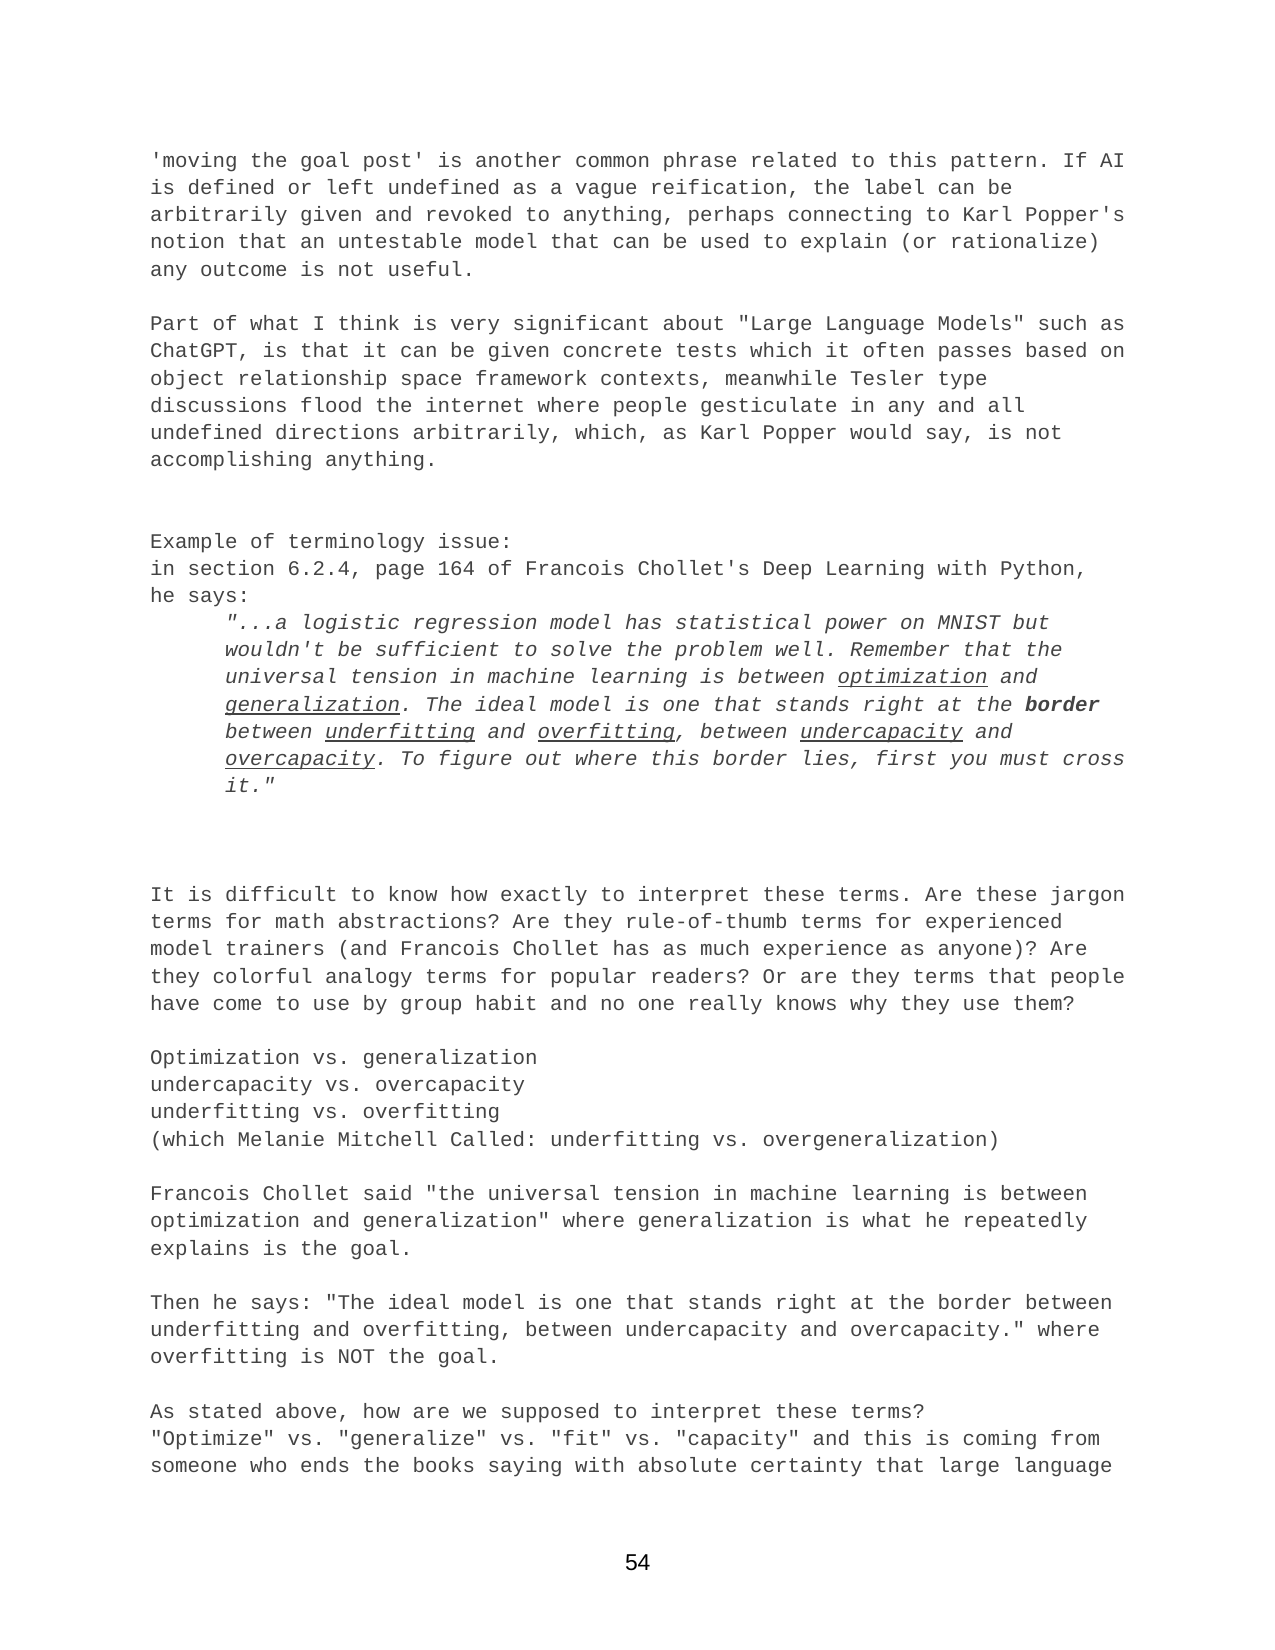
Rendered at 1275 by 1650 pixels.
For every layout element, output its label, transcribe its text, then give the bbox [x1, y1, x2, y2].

text undercapacity vs. overcapacity [150, 1074, 1125, 1098]
text "Optimize" vs. "generalize" vs. "fit" vs. "capacity" and this is coming from someone who ends the books saying with absolute certainty that large language [150, 1428, 1125, 1479]
text Part of what I think is very significant about "Large Language Models" such as ChatGPT, is that it can be given concrete tests which it often passes based on object relationship space framework contexts, meanwhile Tesler type discussions flood the internet where people gesticulate in any and all undefined directions arbitrarily, which, as Karl Popper would say, is not accomplishing anything. [150, 313, 1125, 473]
text Optimization vs. generalization [150, 1047, 1125, 1071]
text he says: [150, 585, 1125, 609]
text It is difficult to know how exactly to interpret these terms. Are these jargon terms for math abstractions? Are they rule-of-thumb terms for experienced model trainers (and Francois Chollet has as much experience as anyone)? Are they colorful analogy terms for popular readers? Or are they terms that people have come to use by group habit and no one really knows why they use them? [150, 884, 1125, 1016]
text underfitting vs. overfitting [150, 1102, 1125, 1125]
text As stated above, how are we supposed to interpret these terms? [150, 1401, 1125, 1424]
text (which Melanie Mitchell Called: underfitting vs. overgeneralization) [150, 1129, 1125, 1152]
text Then he says: "The ideal model is one that stands right at the border between underfitting and overfitting, between undercapacity and overcapacity." where overfitting is NOT the goal. [150, 1292, 1125, 1370]
text "...a logistic regression model has statistical power on MNIST but wouldn't be sufficient to solve the problem well. Remember that the universal tension in machine learning is between optimization and generalization. The ideal model is one that stands right at the border between underfitting and overfitting, between undercapacity and overcapacity. To figure out where this border lies, first you must cross it." [225, 612, 1125, 799]
text 'moving the goal post' is another common phrase related to this pattern. If AI is defined or left undefined as a vague reification, the label can be arbitrarily given and revoked to anything, perhaps connecting to Karl Popper's notion that an untestable model that can be used to explain (or rationalize) any outcome is not useful. [150, 150, 1125, 282]
text in section 6.2.4, page 164 of Francois Chollet's Deep Learning with Python, [150, 558, 1125, 581]
text Francois Chollet said "the universal tension in machine learning is between optimization and generalization" where generalization is what he repeatedly explains is the goal. [150, 1183, 1125, 1261]
text Example of terminology issue: [150, 531, 1125, 554]
